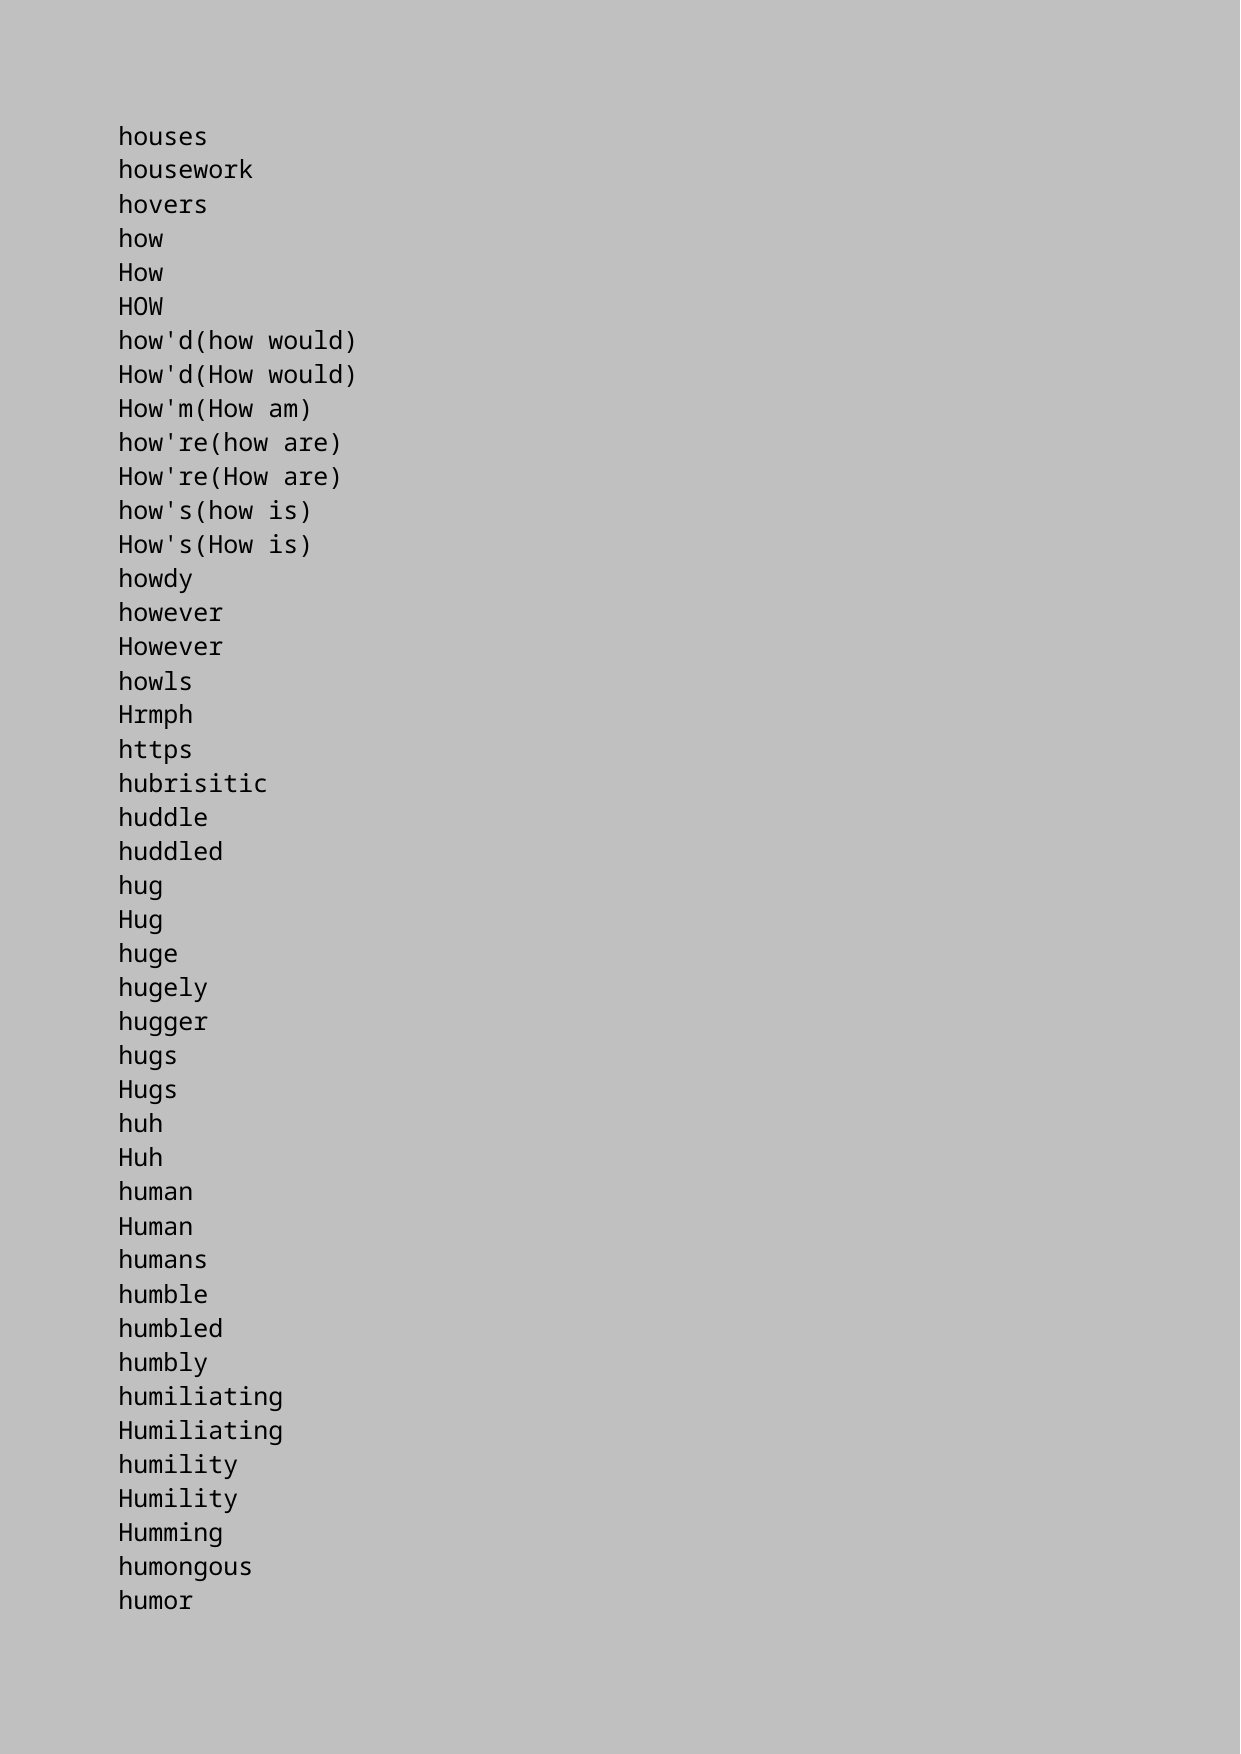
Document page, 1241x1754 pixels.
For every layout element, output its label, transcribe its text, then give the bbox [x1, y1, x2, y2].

text How'd(How would) [118, 357, 1122, 391]
text hug [118, 867, 1122, 902]
text hugely [118, 970, 1122, 1004]
text https [118, 731, 1122, 765]
text How [118, 254, 1122, 288]
text humans [118, 1242, 1122, 1276]
text Hugs [118, 1072, 1122, 1106]
text Human [118, 1208, 1122, 1242]
text huge [118, 936, 1122, 970]
text houses [118, 118, 1122, 152]
text Hug [118, 902, 1122, 936]
text However [118, 629, 1122, 663]
text How're(How are) [118, 459, 1122, 493]
text howls [118, 663, 1122, 697]
text HOW [118, 288, 1122, 322]
text howdy [118, 561, 1122, 595]
text Humility [118, 1481, 1122, 1515]
text Hrmph [118, 697, 1122, 731]
text huddled [118, 833, 1122, 867]
text humble [118, 1276, 1122, 1310]
text how'd(how would) [118, 322, 1122, 357]
text hovers [118, 186, 1122, 220]
text hugger [118, 1004, 1122, 1038]
text however [118, 595, 1122, 629]
text hubrisitic [118, 765, 1122, 799]
text How'm(How am) [118, 391, 1122, 425]
text Huh [118, 1140, 1122, 1174]
text humbly [118, 1344, 1122, 1378]
text humor [118, 1583, 1122, 1617]
text humiliating [118, 1378, 1122, 1412]
text human [118, 1174, 1122, 1208]
text how's(how is) [118, 493, 1122, 527]
text housework [118, 152, 1122, 186]
text How's(How is) [118, 527, 1122, 561]
text humility [118, 1447, 1122, 1481]
text humongous [118, 1549, 1122, 1583]
text huh [118, 1106, 1122, 1140]
text humbled [118, 1310, 1122, 1344]
text huddle [118, 799, 1122, 833]
text Humming [118, 1515, 1122, 1549]
text hugs [118, 1038, 1122, 1072]
text Humiliating [118, 1412, 1122, 1447]
text how [118, 220, 1122, 254]
text how're(how are) [118, 425, 1122, 459]
